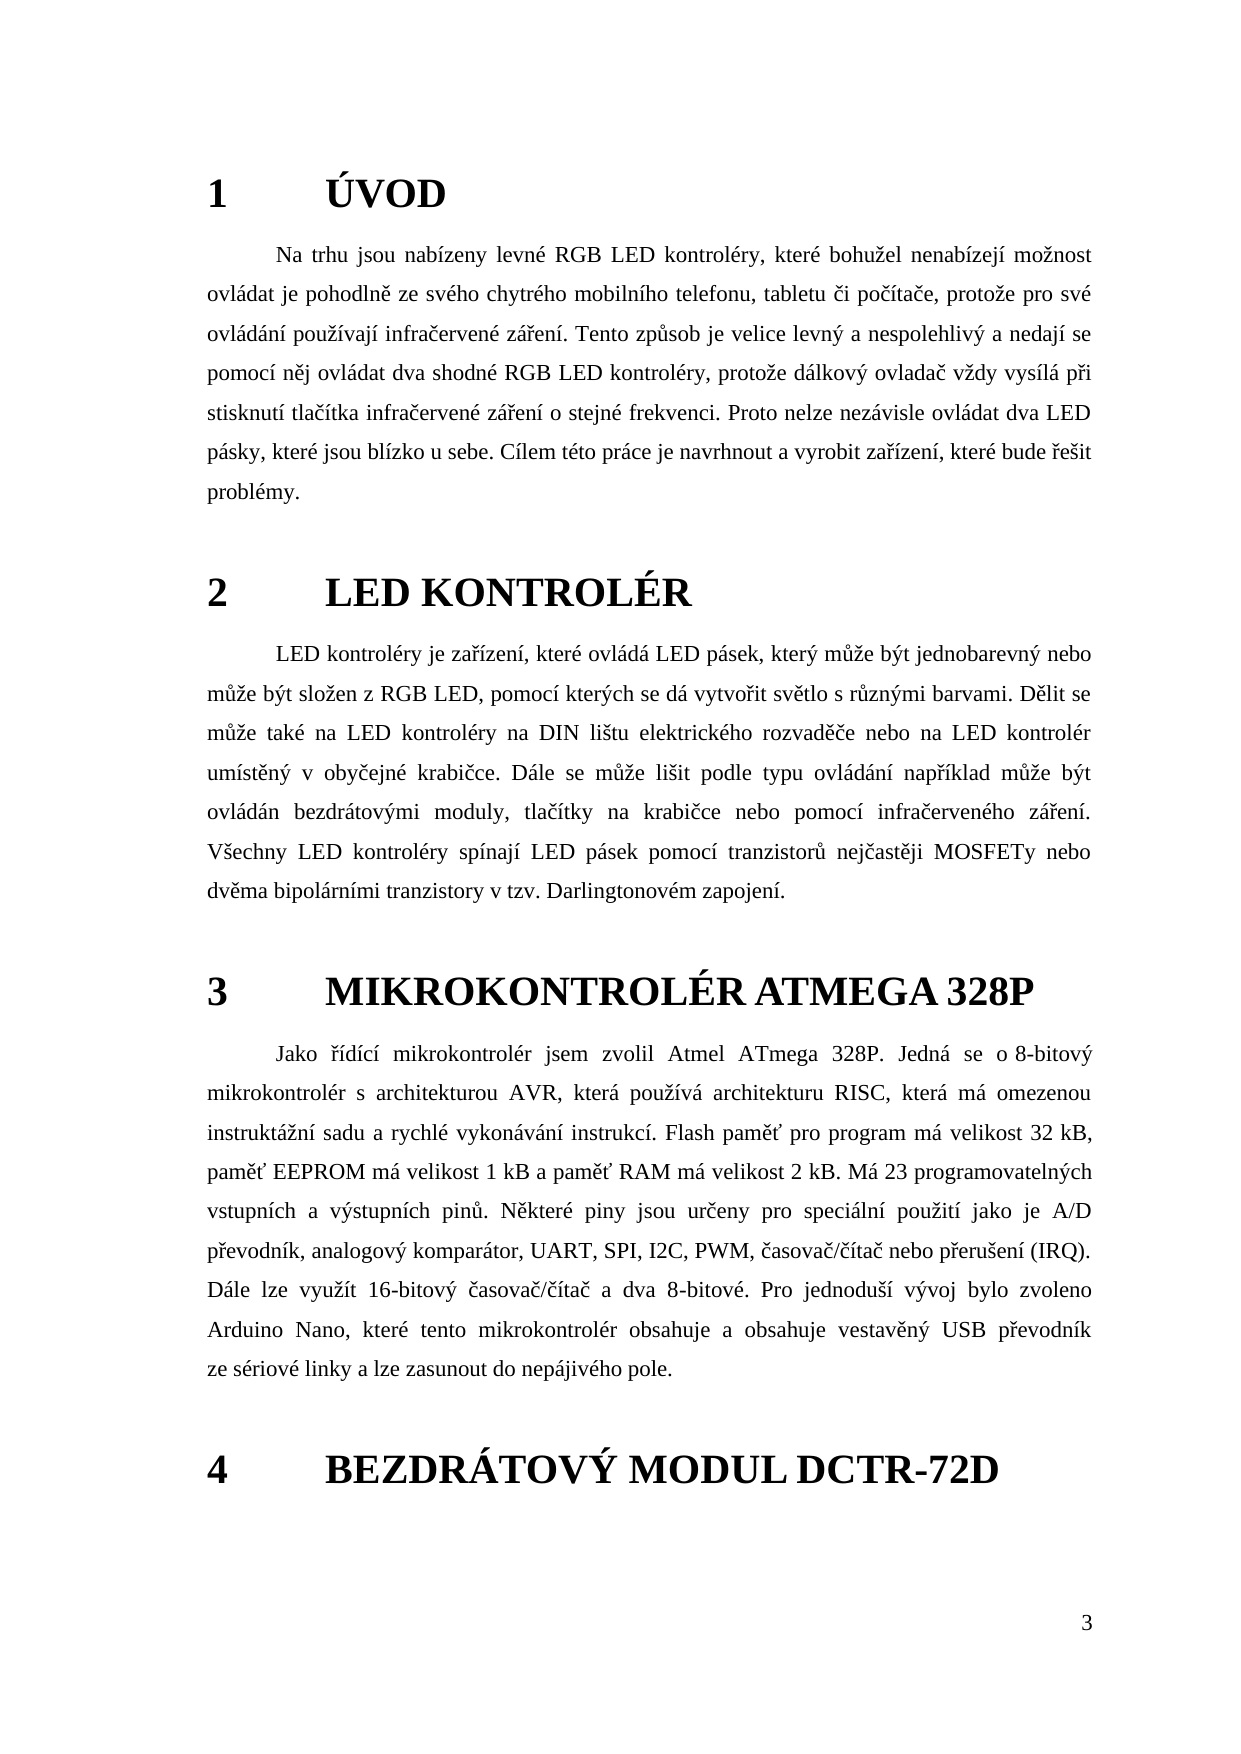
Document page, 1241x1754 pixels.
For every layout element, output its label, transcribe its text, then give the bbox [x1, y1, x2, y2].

text Jako řídící mikrokontrolér jsem zvolil Atmel ATmega 328P. Jedná se o 8‑bitový mikrokontrolér s architekturou AVR, která používá architekturu RISC, která má omezenou instruktážní sadu a rychlé vykonávání instrukcí. Flash paměť pro program má velikost 32 kB, paměť EEPROM má velikost 1 kB a paměť RAM má velikost 2 kB. Má 23 programovatelných vstupních a výstupních pinů. Některé piny jsou určeny pro speciální použití jako je A/D převodník, analogový komparátor, UART, SPI, I2C, PWM, časovač/čítač nebo přerušení (IRQ). Dále lze využít 16‑bitový časovač/čítač a dva 8‑bitové. Pro jednoduší vývoj bylo zvoleno Arduino Nano, které tento mikrokontrolér obsahuje a obsahuje vestavěný USB převodník ze sériové linky a lze zasunout do nepájivého pole. [207, 1039, 1092, 1382]
text LED kontroléry je zařízení, které ovládá LED pásek, který může být jednobarevný nebo může být složen z RGB LED, pomocí kterých se dá vytvořit světlo s různými barvami. Dělit se může také na LED kontroléry na DIN lištu elektrického rozvaděče nebo na LED kontrolér umístěný v obyčejné krabičce. Dále se může lišit podle typu ovládání například může být ovládán bezdrátovými moduly, tlačítky na krabičce nebo pomocí infračerveného záření. Všechny LED kontroléry spínají LED pásek pomocí tranzistorů nejčastěji MOSFETy nebo dvěma bipolárními tranzistory v tzv. Darlingtonovém zapojení. [207, 640, 1092, 903]
subtitle LED kontrolér [207, 567, 1092, 615]
text Na trhu jsou nabízeny levné RGB LED kontroléry, které bohužel nenabízejí možnost ovládat je pohodlně ze svého chytrého mobilního telefonu, tabletu či počítače, protože pro své ovládání používají infračervené záření. Tento způsob je velice levný a nespolehlivý a nedají se pomocí něj ovládat dva shodné RGB LED kontroléry, protože dálkový ovladač vždy vysílá při stisknutí tlačítka infračervené záření o stejné frekvenci. Proto nelze nezávisle ovládat dva LED pásky, které jsou blízko u sebe. Cílem této práce je navrhnout a vyrobit zařízení, které bude řešit problémy. [207, 241, 1092, 504]
subtitle Bezdrátový modul DCTR-72D [207, 1445, 1092, 1493]
subtitle Úvod [207, 168, 1092, 216]
subtitle Mikrokontrolér ATmega 328P [207, 967, 1092, 1014]
